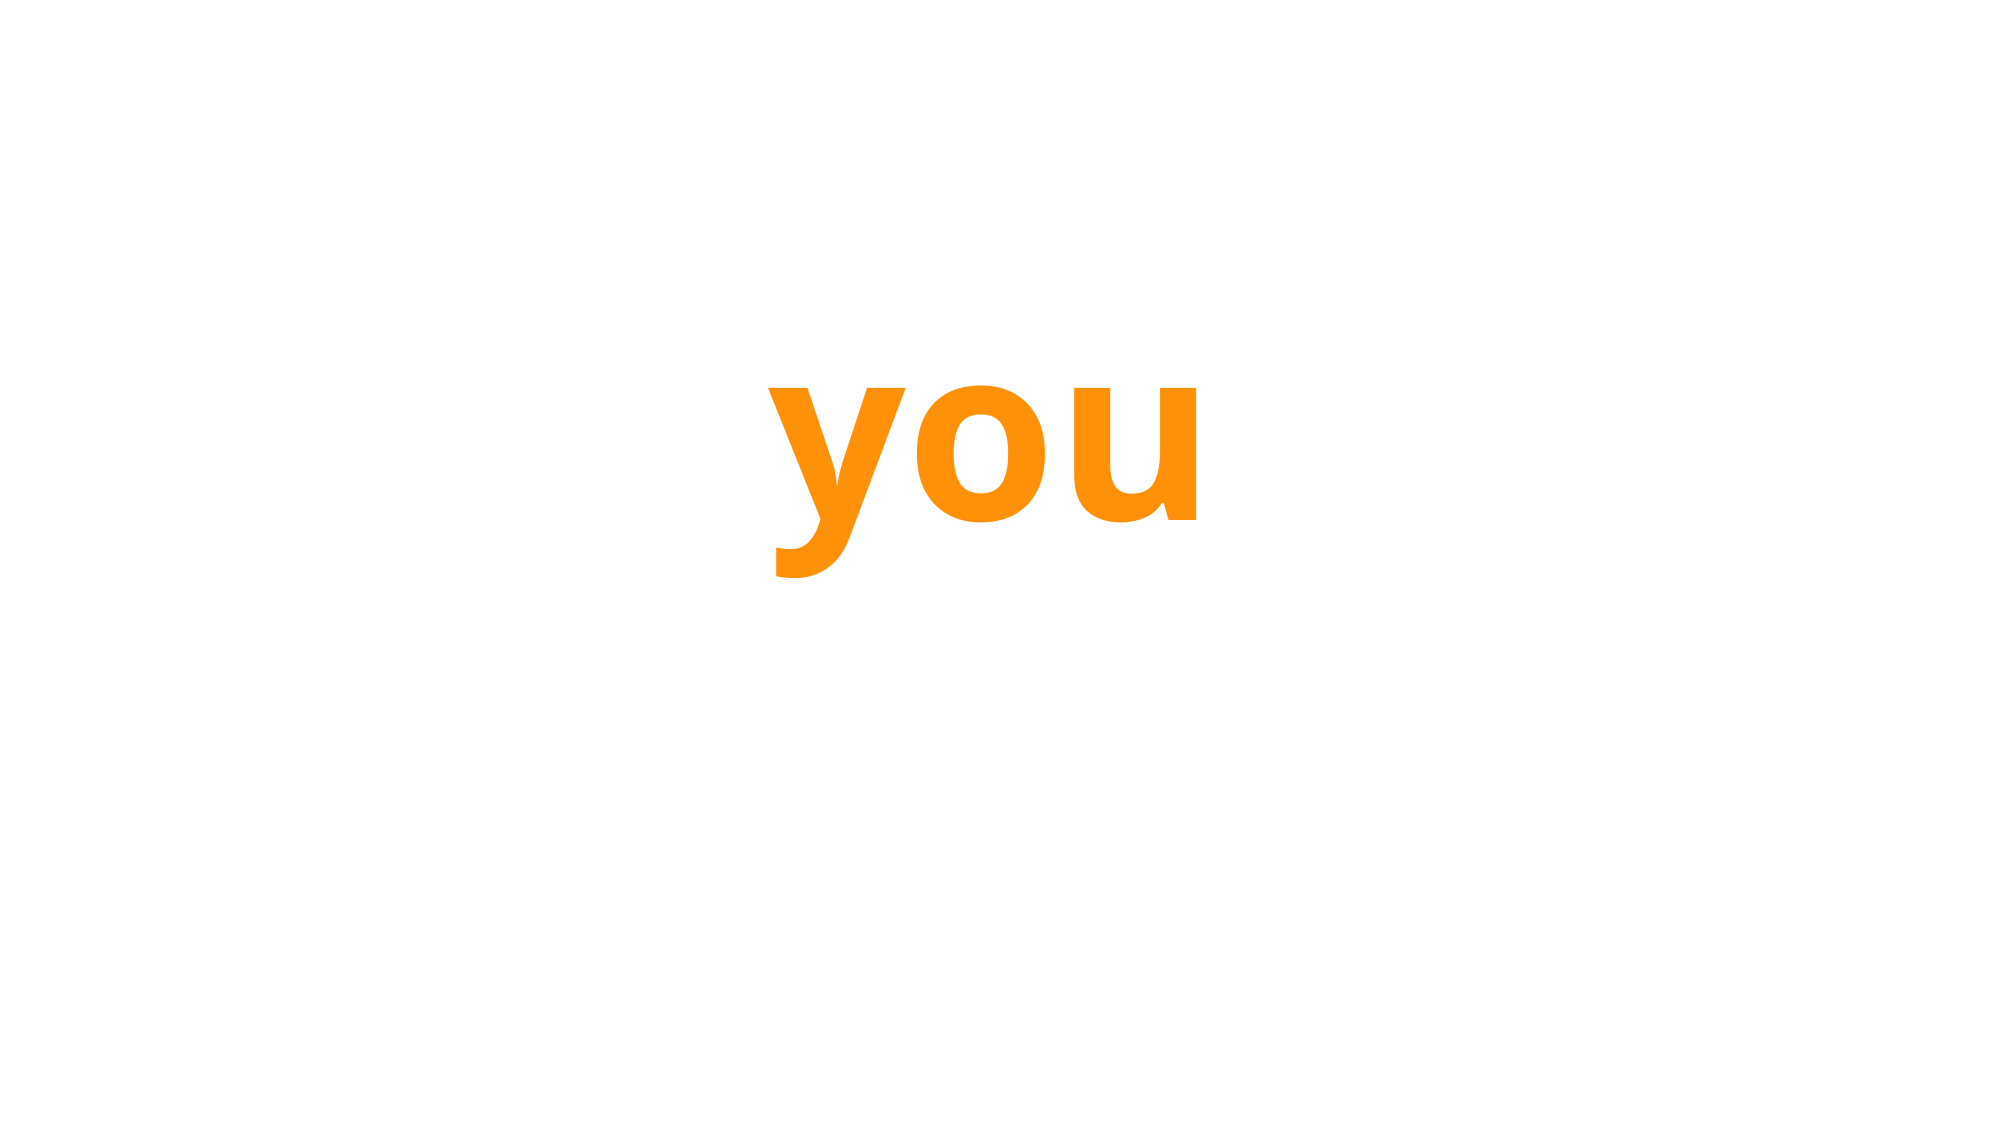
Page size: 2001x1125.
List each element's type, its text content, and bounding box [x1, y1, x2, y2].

title you [35, 188, 1949, 581]
